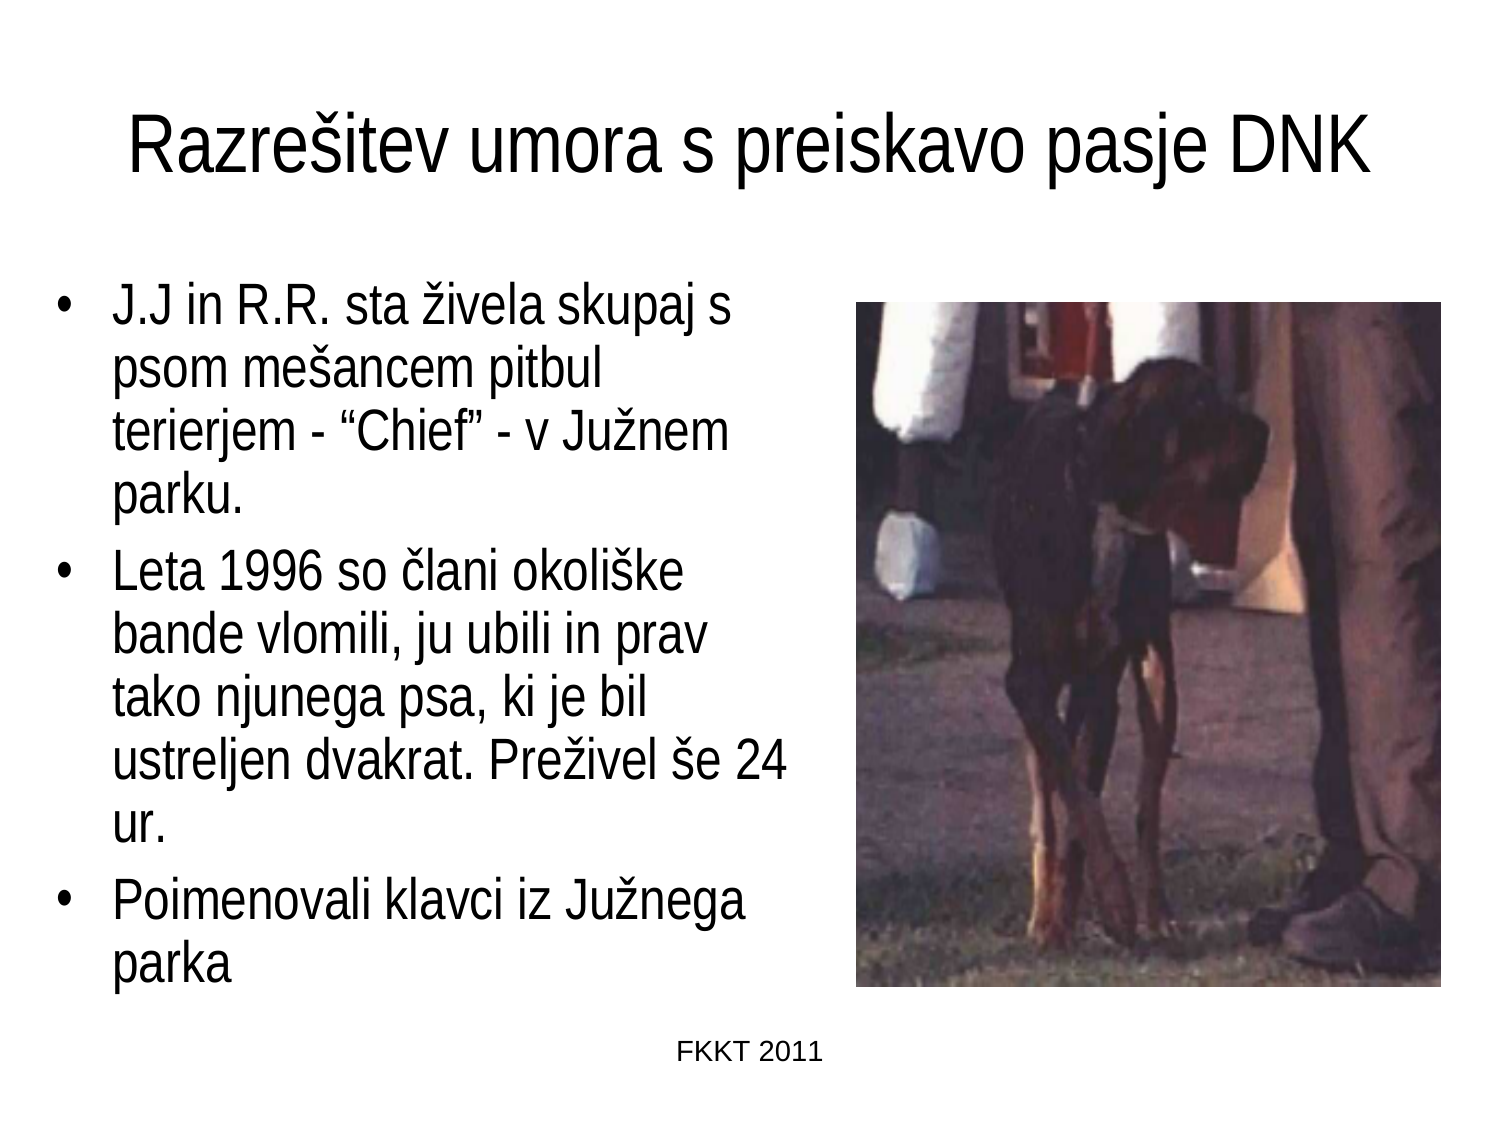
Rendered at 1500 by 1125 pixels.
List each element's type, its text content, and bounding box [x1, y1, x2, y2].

text_box [856, 302, 1441, 988]
list J.J in R.R. sta živela skupaj s psom mešancem pitbul terierjem - “Chief” - v Južnem parku. Leta 1996 so člani okoliške bande vlomili, ju ubili in prav tako njunega psa, ki je bil ustreljen dvakrat. Preživel še 24 ur. Poimenovali klavci iz Južnega parka [41, 267, 811, 1085]
text_box FKKT 2011 [512, 1024, 988, 1103]
title Razrešitev umora s preiskavo pasje DNK [75, 45, 1426, 233]
